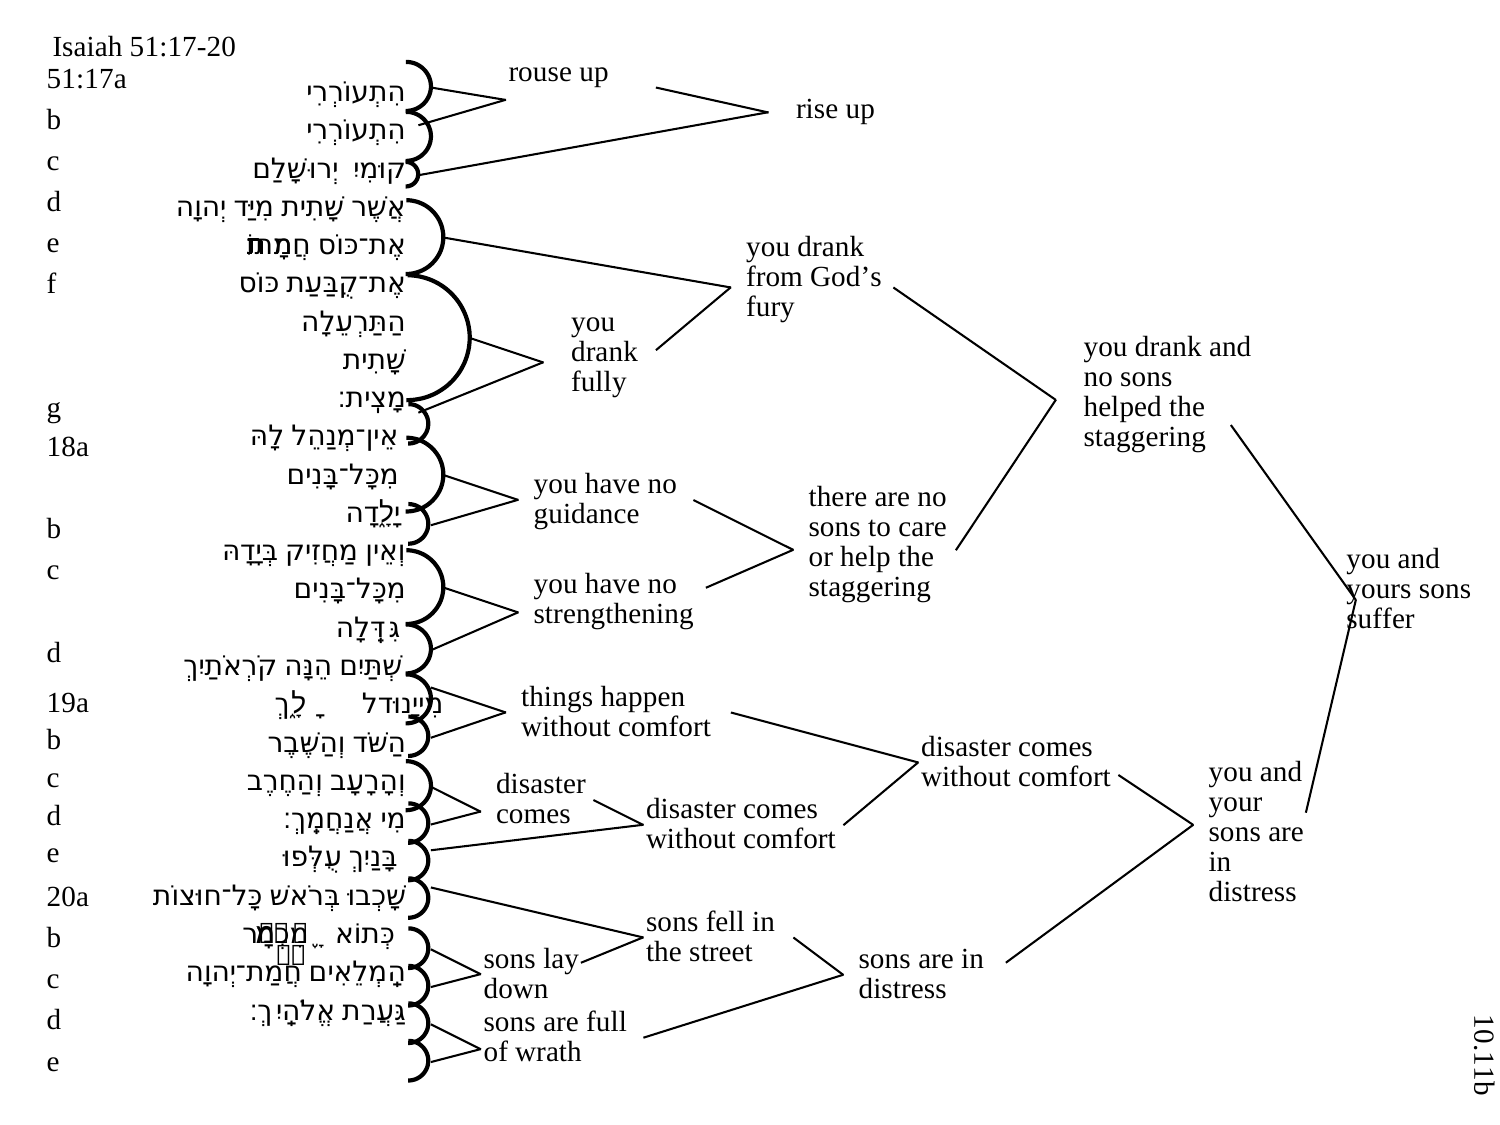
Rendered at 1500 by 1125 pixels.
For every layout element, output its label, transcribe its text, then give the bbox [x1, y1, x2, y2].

text_box disaster comes [551, 828, 630, 838]
text_box 20a b c d e [31, 1036, 182, 1086]
text_box you drank from God’s fury [730, 224, 906, 331]
text_box you drank and no sons helped the staggering [1068, 324, 1269, 460]
text_box sons are in distress [843, 937, 1044, 1013]
text_box sons lay down [468, 936, 619, 999]
text_box disaster comes without comfort [905, 724, 1144, 801]
text_box disaster comes [480, 762, 656, 838]
text_box sons are full of wrath [468, 999, 669, 1076]
text_box things happen without comfort [505, 674, 756, 751]
text_box you have no strengthening [518, 562, 719, 638]
text_box disaster comes without comfort [630, 787, 881, 863]
text_box sons fell in the street [630, 899, 831, 976]
text_box rise up [780, 87, 1006, 133]
text_box הִתְעוֹרְרִי הִתְעוֹרְרִי קוּמִיִ יְרוּשָׁלַם אֲשֶׁר שָׁתִית מִיַּד יְהוָה אֶת־כּוֹס חֲמָת֑וֹ אֶת־קֻבַּעַת כּוֹס הַתַּרְעֵלָה שָׁתִית מָצִֽית׃ אֵין־מְנַהֵל לָהּ מִכָּל־בָּנִים יָלָ֑דָה וְאֵין מַחֲזִיק בְּיָדָהּ מִכָּל־בָּנִים גִּדֵּֽלָה שְׁתַּיִם הֵנָּה קֹרְאֹתַיִךְ מִי יָנוּד לָ֑ךְ הַשֹּׁד וְהַשֶּׁבֶר וְהָרָעָב וְהַחֶרֶב מִי אֲנַחֲמֵֽךְ׃ בָּנַיִךְ עֻלְּפוּ שָׁכְבוּ בְּרֹאשׁ כָּל־חוּצוֹת כְּתוֹא מִכְמָ֪ר הַֽמְלֵאִים חֲמַת־יְהוָה גַּעֲרַת אֱלֹהַֽיִךְ׃ [0, 63, 422, 1036]
text_box you have no guidance [518, 462, 731, 538]
text_box rouse up [493, 50, 806, 96]
text_box Isaiah 51:17-20 [37, 24, 388, 63]
text_box 51:17a b c d e f g [31, 56, 182, 63]
text_box 10.11b [1460, 999, 1500, 1125]
text_box there are no sons to care or help the staggering [793, 474, 969, 610]
text_box you and your sons are in distress [1193, 750, 1331, 915]
text_box you drank fully [555, 299, 694, 406]
text_box you and yours sons suffer [1331, 537, 1500, 643]
